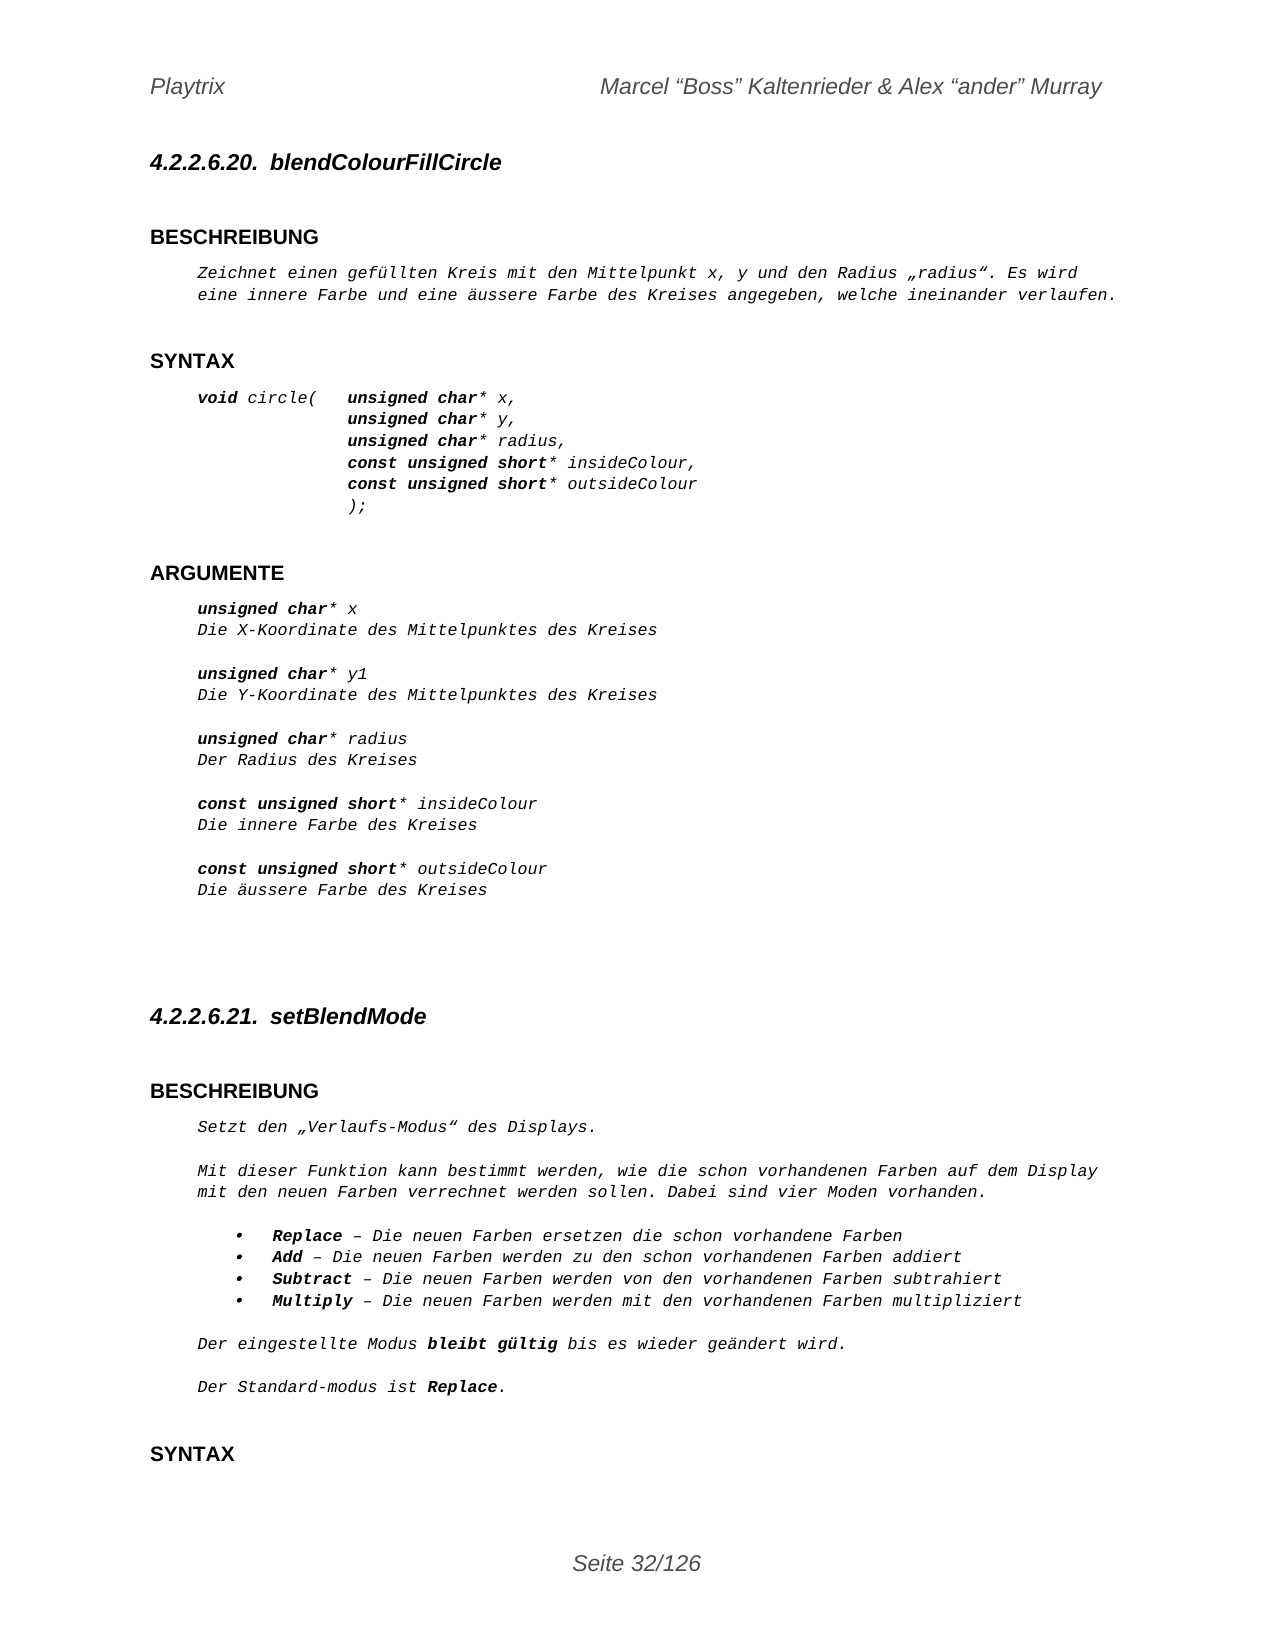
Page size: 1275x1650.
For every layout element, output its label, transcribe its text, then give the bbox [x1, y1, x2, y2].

text Der Standard-modus ist Replace. [197, 1379, 1125, 1398]
text Zeichnet einen gefüllten Kreis mit den Mittelpunkt x, y und den Radius „radius“. Es wird eine innere Farbe und eine äussere Farbe des Kreises angegeben, welche ineinander verlaufen. [197, 265, 1125, 305]
text SYNTAX [150, 350, 1125, 373]
text const unsigned short* insideColour, [197, 454, 1125, 473]
text SYNTAX [150, 1442, 1125, 1466]
text BESCHREIBUNG [150, 1079, 1125, 1103]
text Die äussere Farbe des Kreises [197, 882, 1125, 901]
list Add – Die neuen Farben werden zu den schon vorhandenen Farben addiert [235, 1249, 1125, 1268]
text const unsigned short* outsideColour [197, 476, 1125, 495]
list Multiply – Die neuen Farben werden mit den vorhandenen Farben multipliziert [235, 1292, 1125, 1311]
text const unsigned short* insideColour [197, 795, 1125, 814]
text unsigned char* radius [197, 730, 1125, 749]
subtitle blendColourFillCircle [150, 150, 1125, 176]
text unsigned char* y, [197, 411, 1125, 430]
text Die innere Farbe des Kreises [197, 817, 1125, 836]
text Die Y-Koordinate des Mittelpunktes des Kreises [197, 687, 1125, 706]
text Der eingestellte Modus bleibt gültig bis es wieder geändert wird. [197, 1335, 1125, 1354]
text unsigned char* x [197, 600, 1125, 619]
text void circle( unsigned char* x, [197, 389, 1125, 408]
text unsigned char* radius, [197, 433, 1125, 451]
text Die X-Koordinate des Mittelpunktes des Kreises [197, 622, 1125, 641]
text Setzt den „Verlaufs-Modus“ des Displays. [197, 1119, 1125, 1138]
text Mit dieser Funktion kann bestimmt werden, wie die schon vorhandenen Farben auf dem Display mit den neuen Farben verrechnet werden sollen. Dabei sind vier Moden vorhanden. [197, 1162, 1125, 1203]
text const unsigned short* outsideColour [197, 860, 1125, 879]
text ARGUMENTE [150, 561, 1125, 584]
list Replace – Die neuen Farben ersetzen die schon vorhandene Farben [235, 1227, 1125, 1246]
text unsigned char* y1 [197, 665, 1125, 684]
text Der Radius des Kreises [197, 752, 1125, 771]
list Subtract – Die neuen Farben werden von den vorhandenen Farben subtrahiert [235, 1270, 1125, 1289]
text ); [197, 498, 1125, 516]
text BESCHREIBUNG [150, 226, 1125, 249]
subtitle setBlendMode [150, 1004, 1125, 1029]
